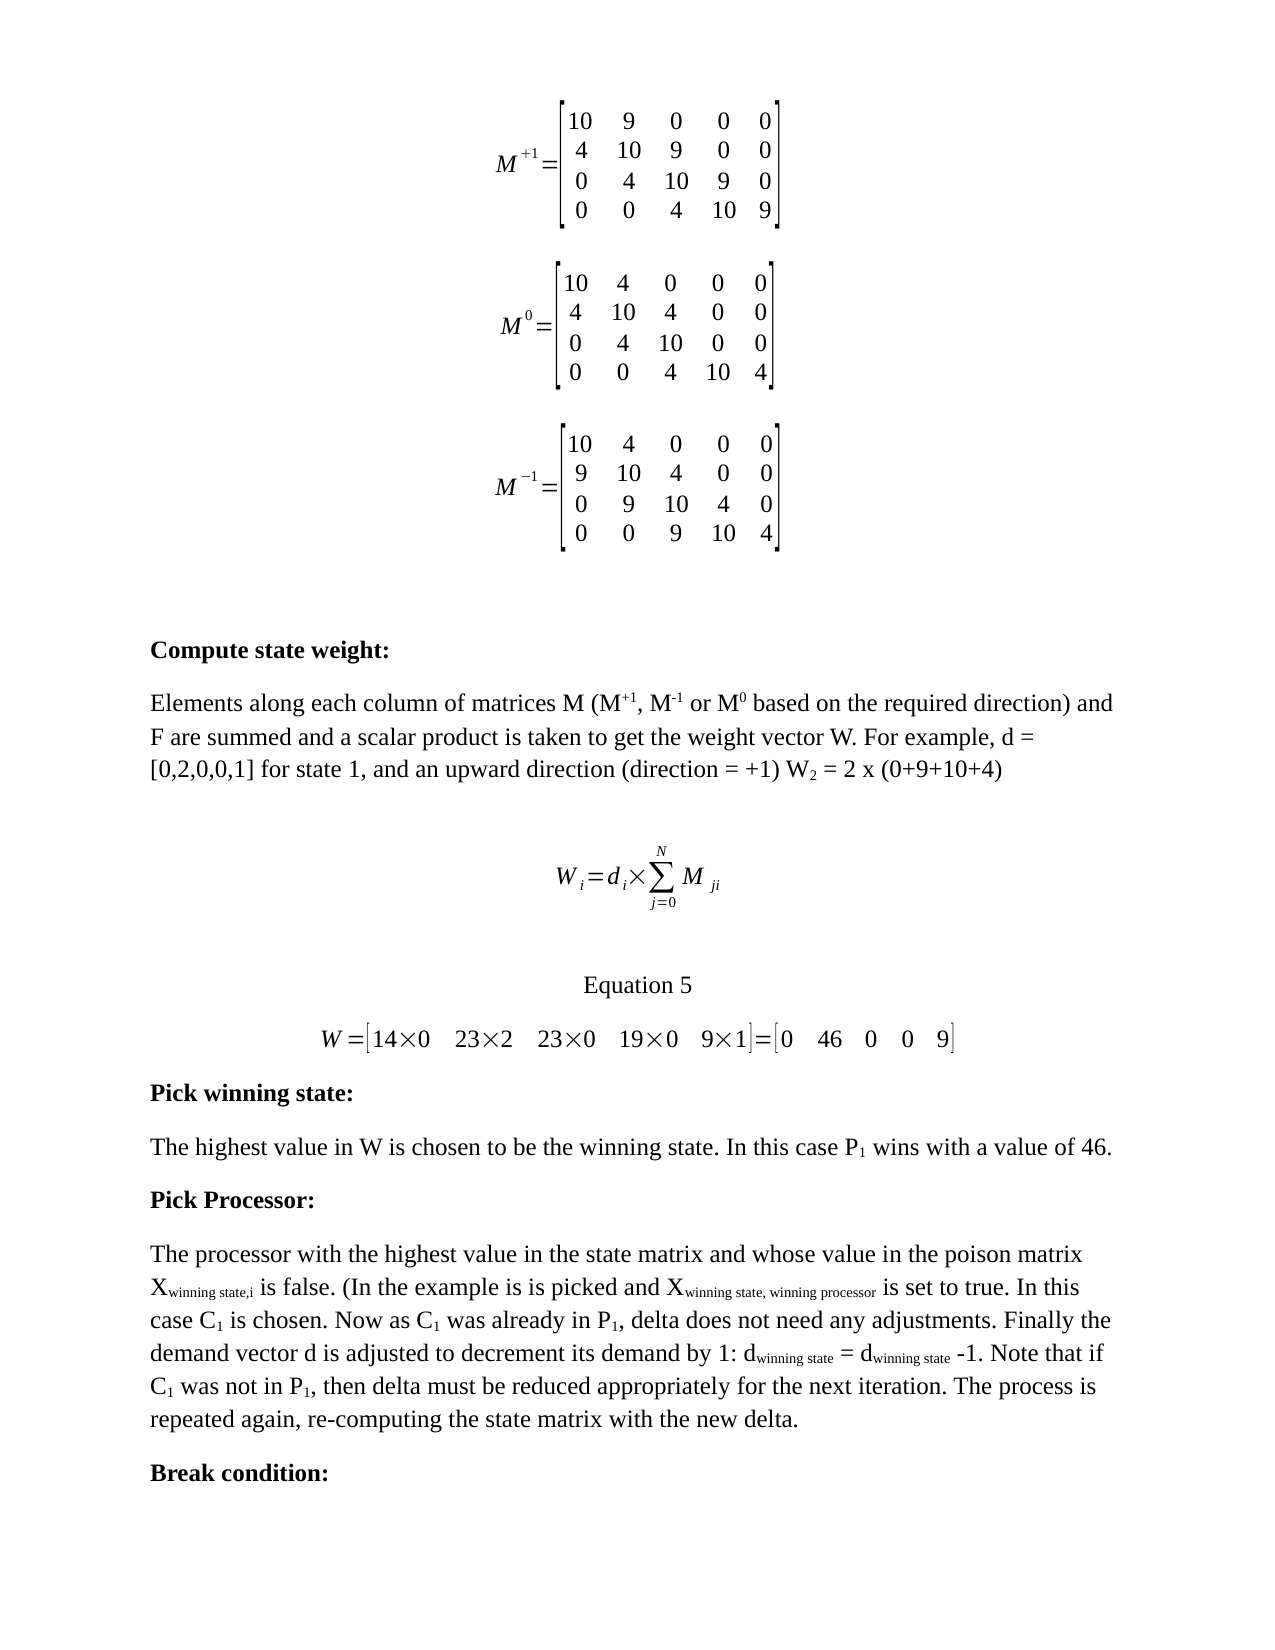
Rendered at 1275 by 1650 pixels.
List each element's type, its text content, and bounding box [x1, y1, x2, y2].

text Break condition: [150, 1458, 1125, 1487]
text Compute state weight: [150, 635, 1125, 663]
text Pick Processor: [150, 1185, 1125, 1214]
text Equation 5 [150, 970, 1125, 999]
text Pick winning state: [150, 1078, 1125, 1106]
text Elements along each column of matrices M (M+1, M-1 or M0 based on the required direction) and F are summed and a scalar product is taken to get the weight vector W. For example, d = [0,2,0,0,1] for state 1, and an upward direction (direction = +1) W2 = 2 x (0+9+10+4) [150, 688, 1125, 783]
text The highest value in W is chosen to be the winning state. In this case P1 wins with a value of 46. [150, 1132, 1125, 1160]
text The processor with the highest value in the state matrix and whose value in the poison matrix Xwinning state,i is false. (In the example is is picked and Xwinning state, winning processor is set to true. In this case C1 is chosen. Now as C1 was already in P1, delta does not need any adjustments. Finally the demand vector d is adjusted to decrement its demand by 1: dwinning state = dwinning state -1. Note that if C1 was not in P1, then delta must be reduced appropriately for the next iteration. The process is repeated again, re-computing the state matrix with the new delta. [150, 1239, 1125, 1433]
